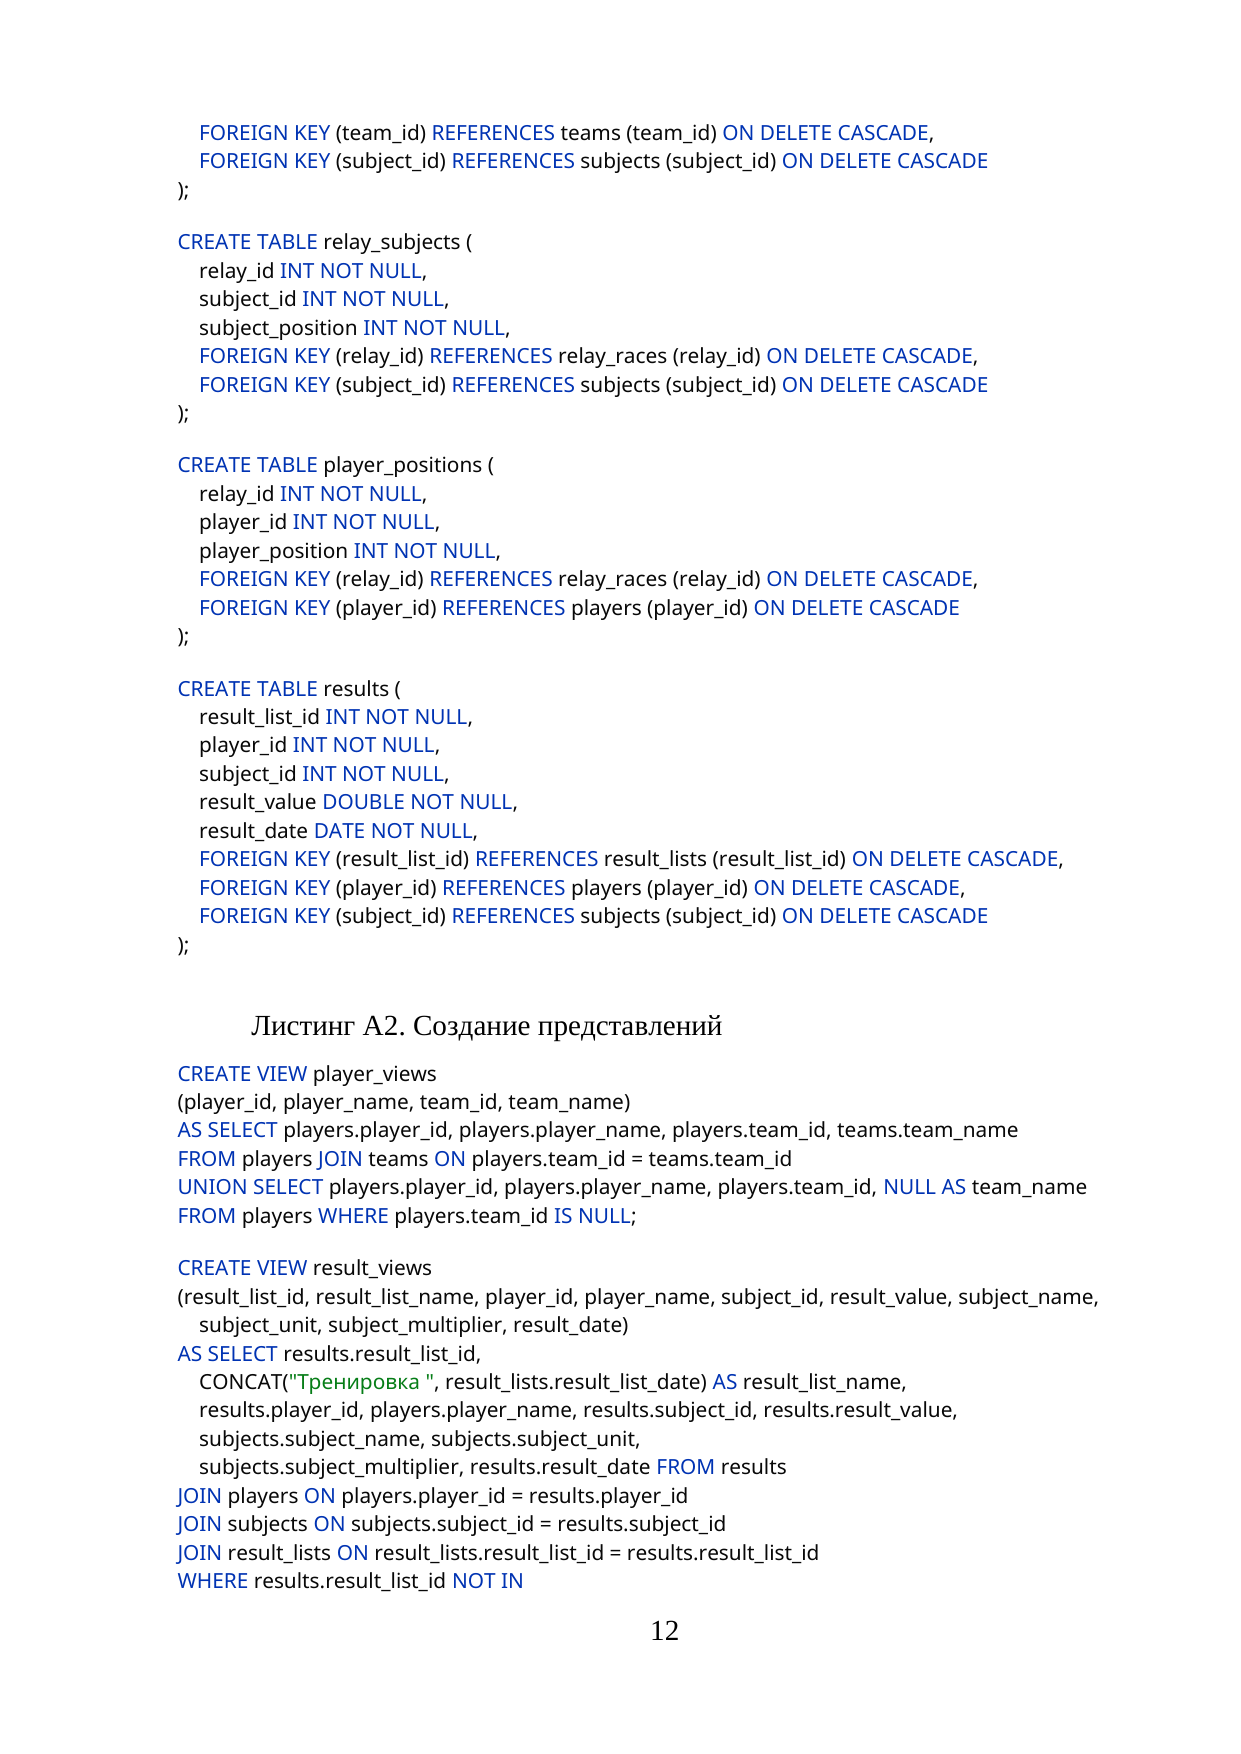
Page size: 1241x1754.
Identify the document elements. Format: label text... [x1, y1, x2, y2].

text FOREIGN KEY (team_id) REFERENCES teams (team_id) ON DELETE CASCADE, FOREIGN KEY (subject_id) REFERENCES subjects (subject_id) ON DELETE CASCADE ); CREATE TABLE relay_subjects ( relay_id INT NOT NULL, subject_id INT NOT NULL, subject_position INT NOT NULL, FOREIGN KEY (relay_id) REFERENCES relay_races (relay_id) ON DELETE CASCADE, FOREIGN KEY (subject_id) REFERENCES subjects (subject_id) ON DELETE CASCADE ); CREATE TABLE player_positions ( relay_id INT NOT NULL, player_id INT NOT NULL, player_position INT NOT NULL, FOREIGN KEY (relay_id) REFERENCES relay_races (relay_id) ON DELETE CASCADE, FOREIGN KEY (player_id) REFERENCES players (player_id) ON DELETE CASCADE ); CREATE TABLE results ( result_list_id INT NOT NULL, player_id INT NOT NULL, subject_id INT NOT NULL, result_value DOUBLE NOT NULL, result_date DATE NOT NULL, FOREIGN KEY (result_list_id) REFERENCES result_lists (result_list_id) ON DELETE CASCADE, FOREIGN KEY (player_id) REFERENCES players (player_id) ON DELETE CASCADE, FOREIGN KEY (subject_id) REFERENCES subjects (subject_id) ON DELETE CASCADE ); [177, 118, 1152, 958]
text CREATE VIEW player_views (player_id, player_name, team_id, team_name) AS SELECT players.player_id, players.player_name, players.team_id, teams.team_name FROM players JOIN teams ON players.team_id = teams.team_id UNION SELECT players.player_id, players.player_name, players.team_id, NULL AS team_name FROM players WHERE players.team_id IS NULL; CREATE VIEW result_views (result_list_id, result_list_name, player_id, player_name, subject_id, result_value, subject_name, subject_unit, subject_multiplier, result_date) AS SELECT results.result_list_id, CONCAT("Тренировка ", result_lists.result_list_date) AS result_list_name, results.player_id, players.player_name, results.subject_id, results.result_value, subjects.subject_name, subjects.subject_unit, subjects.subject_multiplier, results.result_date FROM results JOIN players ON players.player_id = results.player_id JOIN subjects ON subjects.subject_id = results.subject_id JOIN result_lists ON result_lists.result_list_id = results.result_list_id WHERE results.result_list_id NOT IN [177, 1059, 1152, 1595]
list Листинг A2. Создание представлений [177, 1008, 1152, 1042]
